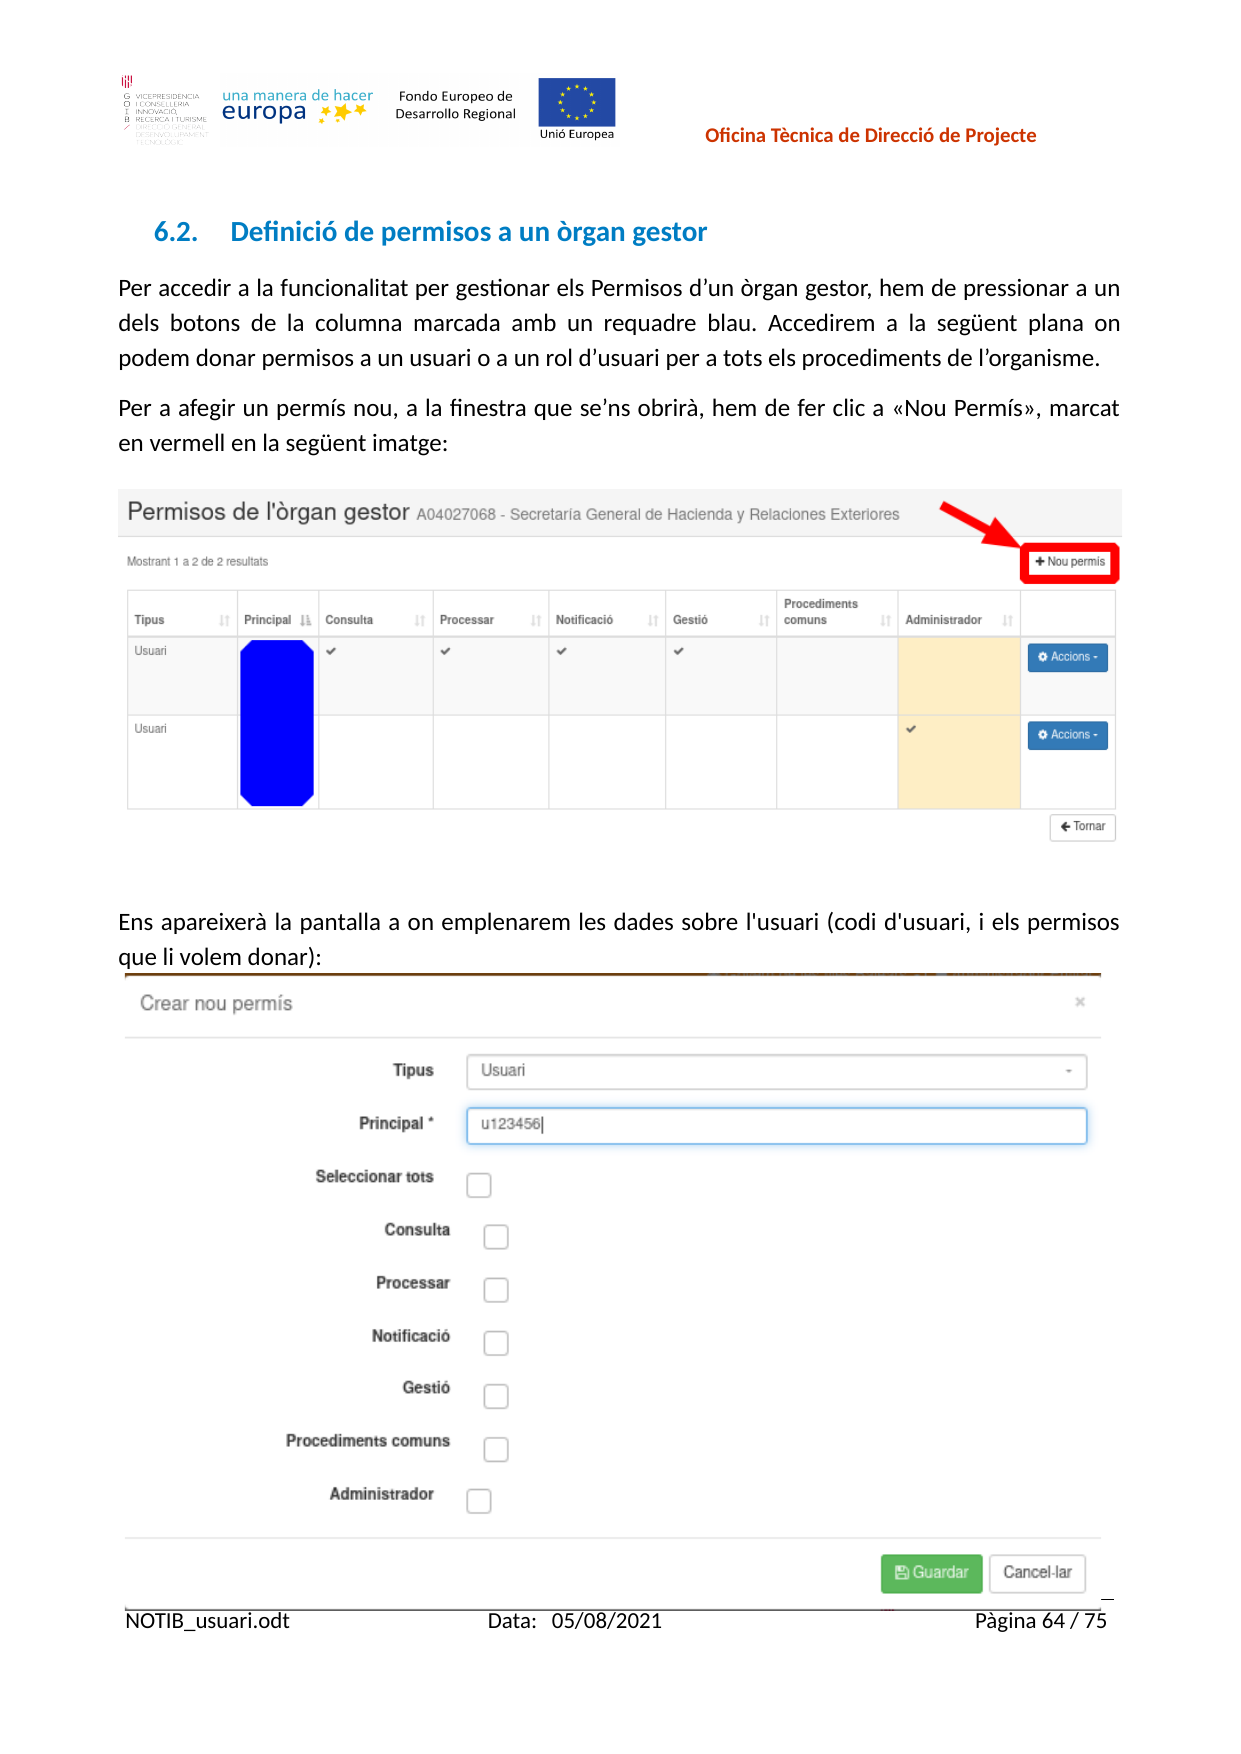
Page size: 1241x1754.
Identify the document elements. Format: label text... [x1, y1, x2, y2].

text Ens apareixerà la pantalla a on emplenarem les dades sobre l'usuari (codi d'usuari, i els permisos que li volem donar): [118, 906, 1122, 971]
picture [219, 73, 621, 147]
picture [124, 973, 1102, 1611]
picture [118, 73, 213, 147]
text Per a afegir un permís nou, a la finestra que se’ns obrirà, hem de fer clic a «Nou Permís», marcat en vermell en la següent imatge: [118, 392, 1122, 457]
text Per accedir a la funcionalitat per gestionar els Permisos d’un òrgan gestor, hem de pressionar a un dels botons de la columna marcada amb un requadre blau. Accedirem a la següent plana on podem donar permisos a un usuari o a un rol d’usuari per a tots els procediments de l’organisme. [118, 272, 1122, 373]
picture [118, 489, 1123, 852]
subtitle Definició de permisos a un òrgan gestor [153, 213, 1122, 249]
